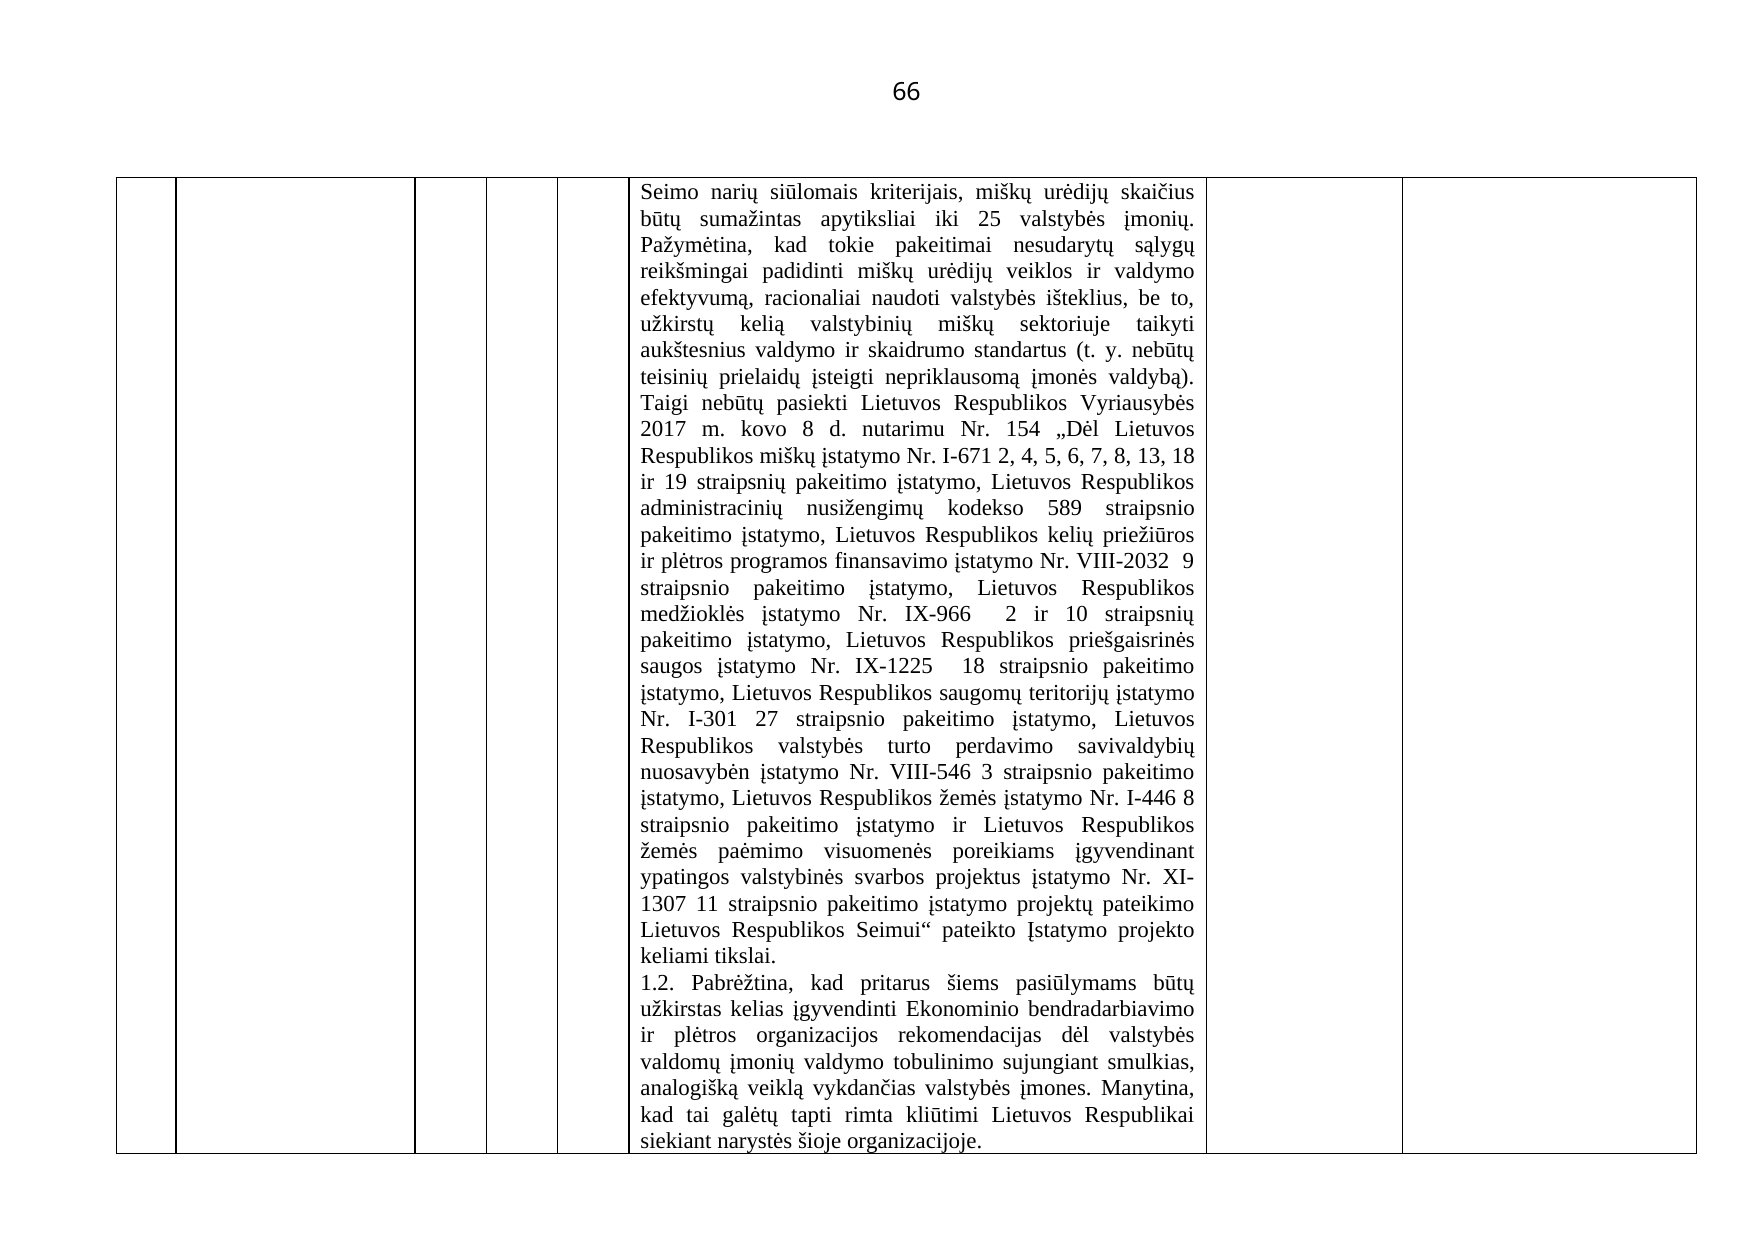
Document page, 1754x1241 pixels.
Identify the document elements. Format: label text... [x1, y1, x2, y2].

table_cell Seimo narių siūlomais kriterijais, miškų urėdijų skaičius būtų sumažintas apytiksliai iki 25 valstybės įmonių. Pažymėtina, kad tokie pakeitimai nesudarytų sąlygų reikšmingai padidinti miškų urėdijų veiklos ir valdymo efektyvumą, racionaliai naudoti valstybės išteklius, be to, užkirstų kelią valstybinių miškų sektoriuje taikyti aukštesnius valdymo ir skaidrumo standartus (t. y. nebūtų teisinių prielaidų įsteigti nepriklausomą įmonės valdybą). Taigi nebūtų pasiekti Lietuvos Respublikos Vyriausybės 2017 m. kovo 8 d. nutarimu Nr. 154 „Dėl Lietuvos Respublikos miškų įstatymo Nr. I-671 2, 4, 5, 6, 7, 8, 13, 18 ir 19 straipsnių pakeitimo įstatymo, Lietuvos Respublikos administracinių nusižengimų kodekso 589 straipsnio pakeitimo įstatymo, Lietuvos Respublikos kelių priežiūros ir plėtros programos finansavimo įstatymo Nr. VIII-2032 9 straipsnio pakeitimo įstatymo, Lietuvos Respublikos medžioklės įstatymo Nr. IX-966 2 ir 10 straipsnių pakeitimo įstatymo, Lietuvos Respublikos priešgaisrinės saugos įstatymo Nr. IX-1225 18 straipsnio pakeitimo įstatymo, Lietuvos Respublikos saugomų teritorijų įstatymo Nr. I-301 27 straipsnio pakeitimo įstatymo, Lietuvos Respublikos valstybės turto perdavimo savivaldybių nuosavybėn įstatymo Nr. VIII-546 3 straipsnio pakeitimo įstatymo, Lietuvos Respublikos žemės įstatymo Nr. I-446 8 straipsnio pakeitimo įstatymo ir Lietuvos Respublikos žemės paėmimo visuomenės poreikiams įgyvendinant ypatingos valstybinės svarbos projektus įstatymo Nr. XI-1307 11 straipsnio pakeitimo įstatymo projektų pateikimo Lietuvos Respublikos Seimui“ pateikto Įstatymo projekto keliami tikslai. 1.2. Pabrėžtina, kad pritarus šiems pasiūlymams būtų užkirstas kelias įgyvendinti Ekonominio bendradarbiavimo ir plėtros organizacijos rekomendacijas dėl valstybės valdomų įmonių valdymo tobulinimo sujungiant smulkias, analogišką veiklą vykdančias valstybės įmones. Manytina, kad tai galėtų tapti rimta kliūtimi Lietuvos Respublikai siekiant narystės šioje organizacijoje. [630, 178, 1206, 1153]
table_cell [117, 178, 175, 1153]
table_cell [487, 178, 557, 1153]
table_cell [1207, 178, 1402, 1153]
table_cell [1403, 178, 1696, 1153]
table_cell [558, 178, 628, 1153]
table_cell [177, 178, 414, 1153]
table_cell [416, 178, 486, 1153]
